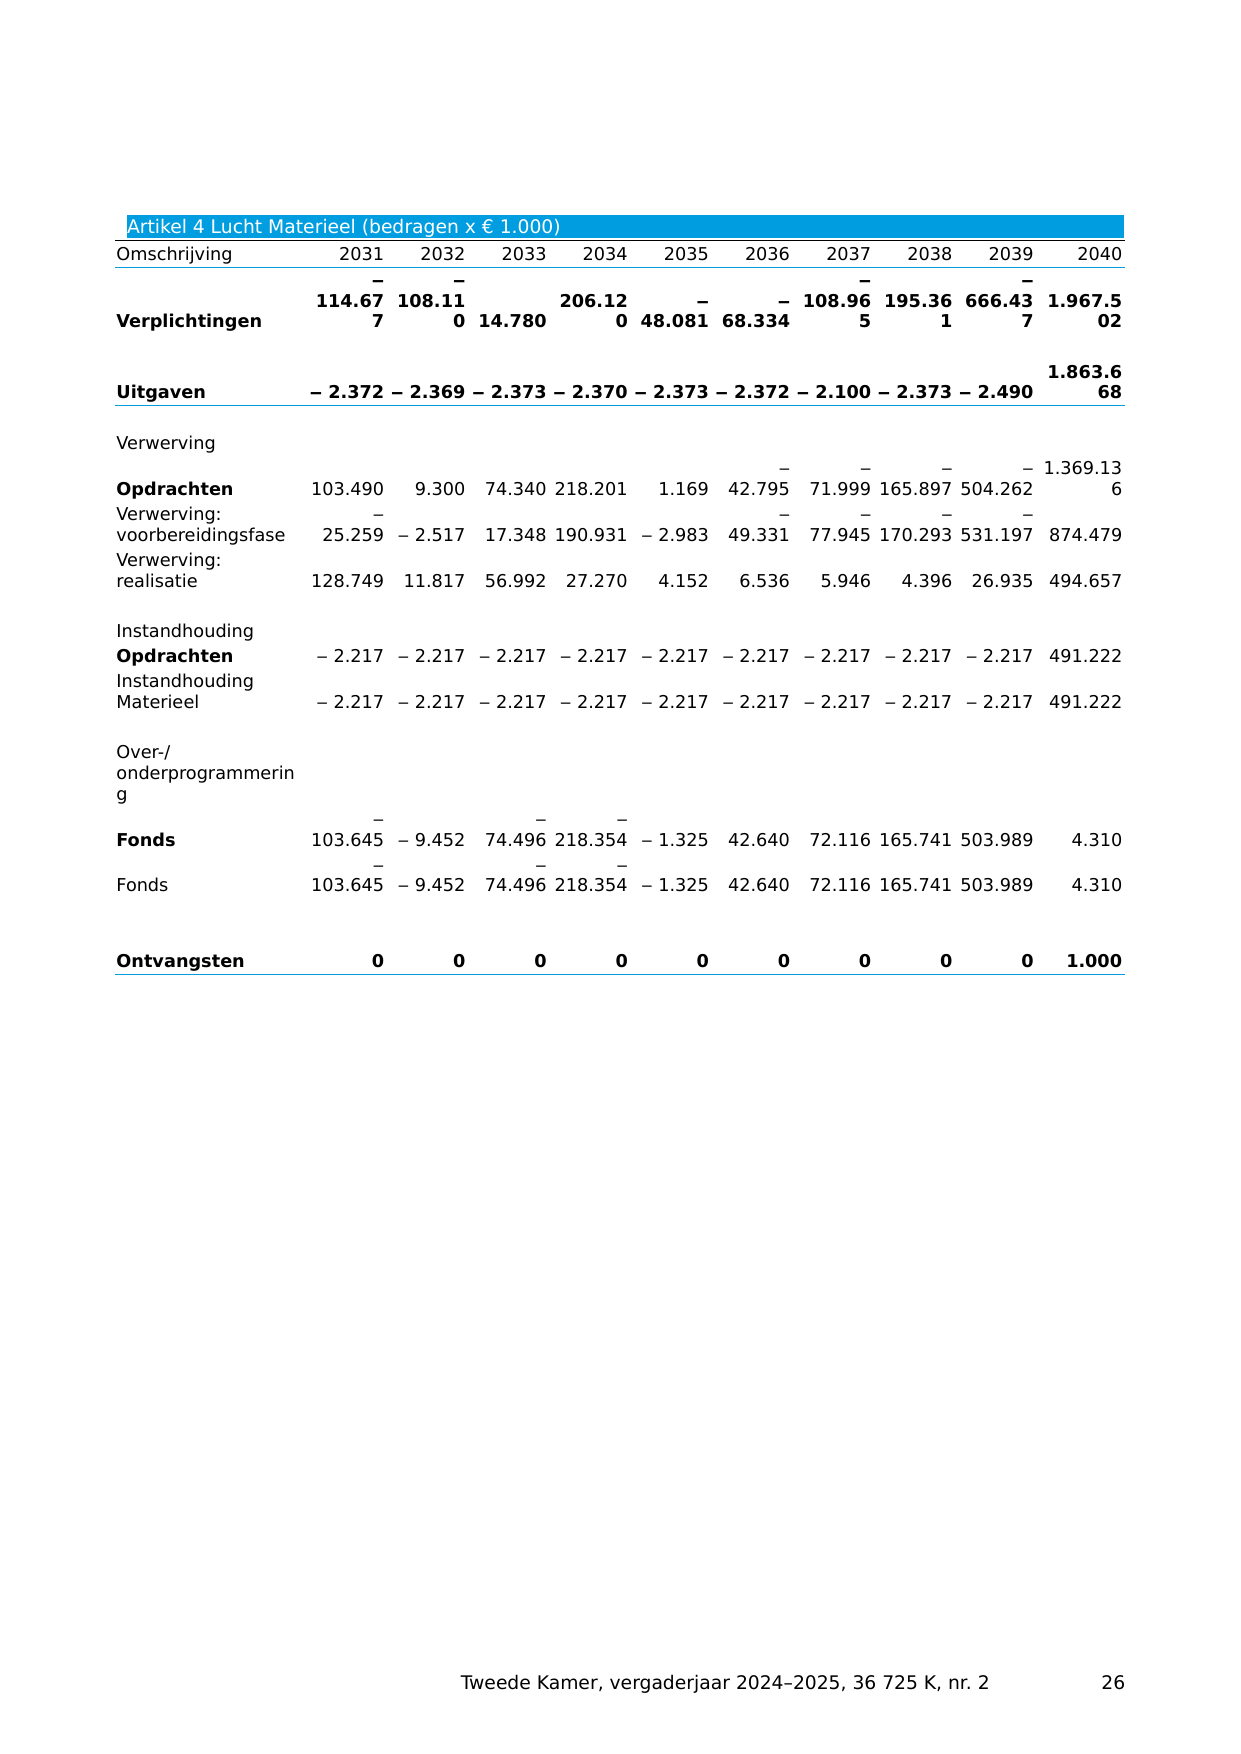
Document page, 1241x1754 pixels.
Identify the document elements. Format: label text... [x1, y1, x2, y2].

table_cell ‒ 2.217 [630, 669, 712, 715]
table_cell 2031 [306, 241, 387, 267]
table_cell Instandhouding [115, 619, 306, 644]
table_cell [630, 431, 712, 456]
table_cell [1036, 406, 1125, 431]
table_cell [712, 740, 793, 807]
table_cell ‒ 2.217 [874, 669, 955, 715]
table_cell [1036, 594, 1125, 619]
table_cell ‒ 2.217 [468, 669, 549, 715]
table_cell 1.000 [1036, 949, 1125, 974]
table_cell ‒ 165.897 [874, 456, 955, 502]
table_cell [306, 431, 387, 456]
table_cell ‒ 25.259 [306, 502, 387, 548]
table_cell [793, 898, 874, 923]
table_cell [549, 406, 630, 431]
table_cell [387, 334, 468, 359]
table_cell ‒ 74.496 [468, 807, 549, 852]
table_cell [1036, 431, 1125, 456]
table_cell ‒ 218.354 [549, 853, 630, 898]
table_cell 874.479 [1036, 502, 1125, 548]
table_cell [306, 406, 387, 431]
table_cell ‒ 531.197 [955, 502, 1036, 548]
table_cell ‒ 9.452 [387, 853, 468, 898]
table_cell 4.396 [874, 548, 955, 593]
table_cell 128.749 [306, 548, 387, 593]
table_cell ‒ 68.334 [712, 268, 793, 334]
table_cell 4.310 [1036, 807, 1125, 852]
table_cell Ontvangsten [115, 949, 306, 974]
table_cell 26.935 [955, 548, 1036, 593]
table_cell [115, 924, 306, 949]
table_cell Verplichtingen [115, 268, 306, 334]
table_cell 218.201 [549, 456, 630, 502]
table_cell ‒ 48.081 [630, 268, 712, 334]
table_cell [387, 898, 468, 923]
table_cell [549, 594, 630, 619]
table_cell [306, 898, 387, 923]
table_cell 0 [874, 949, 955, 974]
table_cell ‒ 2.517 [387, 502, 468, 548]
table_cell [387, 619, 468, 644]
table_cell 491.222 [1036, 644, 1125, 669]
table_cell ‒ 504.262 [955, 456, 1036, 502]
table_cell [874, 740, 955, 807]
table_cell 74.340 [468, 456, 549, 502]
table_cell Verwerving: voorbereidingsfase [115, 502, 306, 548]
table_cell [115, 594, 306, 619]
table_cell 2038 [874, 241, 955, 267]
table_cell 0 [630, 949, 712, 974]
table_cell [549, 924, 630, 949]
table_cell [468, 740, 549, 807]
table_cell ‒ 114.677 [306, 268, 387, 334]
table_cell 2032 [387, 241, 468, 267]
table_cell [793, 715, 874, 740]
table_cell ‒ 77.945 [793, 502, 874, 548]
table_cell [955, 898, 1036, 923]
table_cell 1.169 [630, 456, 712, 502]
table_cell ‒ 1.325 [630, 853, 712, 898]
table_cell [874, 619, 955, 644]
table_cell ‒ 2.373 [468, 359, 549, 405]
table_cell [630, 619, 712, 644]
table_cell ‒ 2.373 [874, 359, 955, 405]
table_cell 1.863.668 [1036, 359, 1125, 405]
table_cell [793, 431, 874, 456]
table_cell [115, 715, 306, 740]
table_cell 4.310 [1036, 853, 1125, 898]
table_cell Verwerving [115, 431, 306, 456]
table_cell [468, 594, 549, 619]
table_cell [468, 898, 549, 923]
table_cell [630, 594, 712, 619]
table_cell ‒ 2.983 [630, 502, 712, 548]
table_cell ‒ 71.999 [793, 456, 874, 502]
table_cell Omschrijving [115, 241, 306, 267]
table_cell [712, 431, 793, 456]
table_cell [549, 619, 630, 644]
table_cell [549, 431, 630, 456]
table_cell ‒ 2.217 [874, 644, 955, 669]
table_cell [955, 406, 1036, 431]
table_cell [955, 715, 1036, 740]
table_cell ‒ 2.217 [630, 644, 712, 669]
table_cell 190.931 [549, 502, 630, 548]
table_cell ‒ 2.490 [955, 359, 1036, 405]
table_cell ‒ 108.965 [793, 268, 874, 334]
table_cell ‒ 42.795 [712, 456, 793, 502]
table_cell Opdrachten [115, 456, 306, 502]
table_cell [1036, 740, 1125, 807]
table_cell [874, 715, 955, 740]
table_cell ‒ 2.372 [712, 359, 793, 405]
table_cell 0 [712, 949, 793, 974]
table_cell ‒ 170.293 [874, 502, 955, 548]
table_cell [115, 334, 306, 359]
table_cell [630, 334, 712, 359]
table_cell [630, 715, 712, 740]
table_cell [387, 740, 468, 807]
table_cell 2037 [793, 241, 874, 267]
table_cell Verwerving: realisatie [115, 548, 306, 593]
table_cell [468, 715, 549, 740]
table_cell ‒ 9.452 [387, 807, 468, 852]
table_cell 2039 [955, 241, 1036, 267]
table_cell [793, 924, 874, 949]
table_cell [793, 334, 874, 359]
table_cell [115, 406, 306, 431]
table_cell 103.490 [306, 456, 387, 502]
table_cell [306, 740, 387, 807]
table_cell [955, 619, 1036, 644]
table_cell 165.741 [874, 807, 955, 852]
table_cell 2033 [468, 241, 549, 267]
table_cell [468, 431, 549, 456]
table_cell 9.300 [387, 456, 468, 502]
table_cell ‒ 2.217 [793, 644, 874, 669]
table_cell [468, 619, 549, 644]
table_cell ‒ 108.110 [387, 268, 468, 334]
table_cell 72.116 [793, 807, 874, 852]
table_cell [630, 406, 712, 431]
table_cell [712, 924, 793, 949]
table_cell Instandhouding Materieel [115, 669, 306, 715]
table_cell ‒ 2.217 [712, 644, 793, 669]
table_cell [874, 334, 955, 359]
table_cell ‒ 2.217 [712, 669, 793, 715]
table_cell [115, 898, 306, 923]
table_cell [468, 924, 549, 949]
table_cell 42.640 [712, 807, 793, 852]
table_cell 27.270 [549, 548, 630, 593]
table_cell Opdrachten [115, 644, 306, 669]
table_cell ‒ 2.217 [955, 669, 1036, 715]
table_cell ‒ 666.437 [955, 268, 1036, 334]
table_cell ‒ 2.217 [387, 669, 468, 715]
table_cell ‒ 74.496 [468, 853, 549, 898]
table_cell [793, 406, 874, 431]
table_cell Uitgaven [115, 359, 306, 405]
table_cell 6.536 [712, 548, 793, 593]
table_cell Fonds [115, 807, 306, 852]
table_cell 1.967.502 [1036, 268, 1125, 334]
table_header Artikel 4 Lucht Materieel (bedragen x € 1.000) [115, 213, 1125, 240]
table_cell [955, 924, 1036, 949]
table_cell 72.116 [793, 853, 874, 898]
table_cell [306, 715, 387, 740]
table_cell ‒ 2.372 [306, 359, 387, 405]
table_cell [874, 431, 955, 456]
table_cell ‒ 2.369 [387, 359, 468, 405]
table_cell [387, 924, 468, 949]
table_cell Fonds [115, 853, 306, 898]
table_cell [712, 715, 793, 740]
table_cell ‒ 2.217 [549, 644, 630, 669]
table_cell [955, 594, 1036, 619]
table_cell [306, 334, 387, 359]
table_cell [387, 406, 468, 431]
table_cell [1036, 619, 1125, 644]
table_cell 2040 [1036, 241, 1125, 267]
table_cell [549, 715, 630, 740]
table_cell [468, 334, 549, 359]
table_cell ‒ 103.645 [306, 853, 387, 898]
table_cell ‒ 2.217 [468, 644, 549, 669]
table_cell 42.640 [712, 853, 793, 898]
table_cell 5.946 [793, 548, 874, 593]
table_cell 1.369.136 [1036, 456, 1125, 502]
table_cell [630, 924, 712, 949]
table_cell [468, 406, 549, 431]
table_cell 0 [468, 949, 549, 974]
table_cell 14.780 [468, 268, 549, 334]
table_cell 494.657 [1036, 548, 1125, 593]
table_cell 56.992 [468, 548, 549, 593]
table_cell Over-/ onderprogrammering [115, 740, 306, 807]
table_cell [793, 740, 874, 807]
table_cell [630, 898, 712, 923]
table_cell 165.741 [874, 853, 955, 898]
table_cell [306, 924, 387, 949]
table_cell 0 [793, 949, 874, 974]
table_cell [387, 431, 468, 456]
table_cell 0 [955, 949, 1036, 974]
table_cell [387, 715, 468, 740]
table_cell [874, 406, 955, 431]
table_cell [712, 898, 793, 923]
table_cell 0 [306, 949, 387, 974]
table_cell [549, 898, 630, 923]
table_cell 0 [549, 949, 630, 974]
table_cell 195.361 [874, 268, 955, 334]
table_cell ‒ 103.645 [306, 807, 387, 852]
table_cell ‒ 2.217 [793, 669, 874, 715]
table_cell [955, 334, 1036, 359]
table_cell [712, 619, 793, 644]
table_cell [712, 334, 793, 359]
table_cell 2034 [549, 241, 630, 267]
table_cell 206.120 [549, 268, 630, 334]
table_cell [1036, 334, 1125, 359]
table_cell [306, 619, 387, 644]
table_cell ‒ 2.217 [549, 669, 630, 715]
table_cell ‒ 218.354 [549, 807, 630, 852]
table_cell [793, 619, 874, 644]
table_cell [955, 431, 1036, 456]
table_cell [712, 406, 793, 431]
table_cell ‒ 2.217 [306, 669, 387, 715]
table_cell 0 [387, 949, 468, 974]
table_cell [549, 740, 630, 807]
table_cell ‒ 2.217 [387, 644, 468, 669]
table_cell [1036, 924, 1125, 949]
table_cell [874, 898, 955, 923]
table_cell 491.222 [1036, 669, 1125, 715]
table_cell ‒ 49.331 [712, 502, 793, 548]
table_cell 17.348 [468, 502, 549, 548]
table_cell ‒ 1.325 [630, 807, 712, 852]
table_cell 503.989 [955, 807, 1036, 852]
table_cell 2036 [712, 241, 793, 267]
table_cell 503.989 [955, 853, 1036, 898]
table_cell 4.152 [630, 548, 712, 593]
table_cell [874, 594, 955, 619]
table_cell [306, 594, 387, 619]
table_cell ‒ 2.217 [955, 644, 1036, 669]
table_cell [793, 594, 874, 619]
table_cell [955, 740, 1036, 807]
table_cell [549, 334, 630, 359]
table_cell [1036, 715, 1125, 740]
table_cell [874, 924, 955, 949]
table_cell 2035 [630, 241, 712, 267]
table_cell ‒ 2.217 [306, 644, 387, 669]
table_cell 11.817 [387, 548, 468, 593]
table_cell [630, 740, 712, 807]
table_cell [712, 594, 793, 619]
table_cell [387, 594, 468, 619]
table_cell [1036, 898, 1125, 923]
table_cell ‒ 2.100 [793, 359, 874, 405]
table_cell ‒ 2.370 [549, 359, 630, 405]
table_cell ‒ 2.373 [630, 359, 712, 405]
